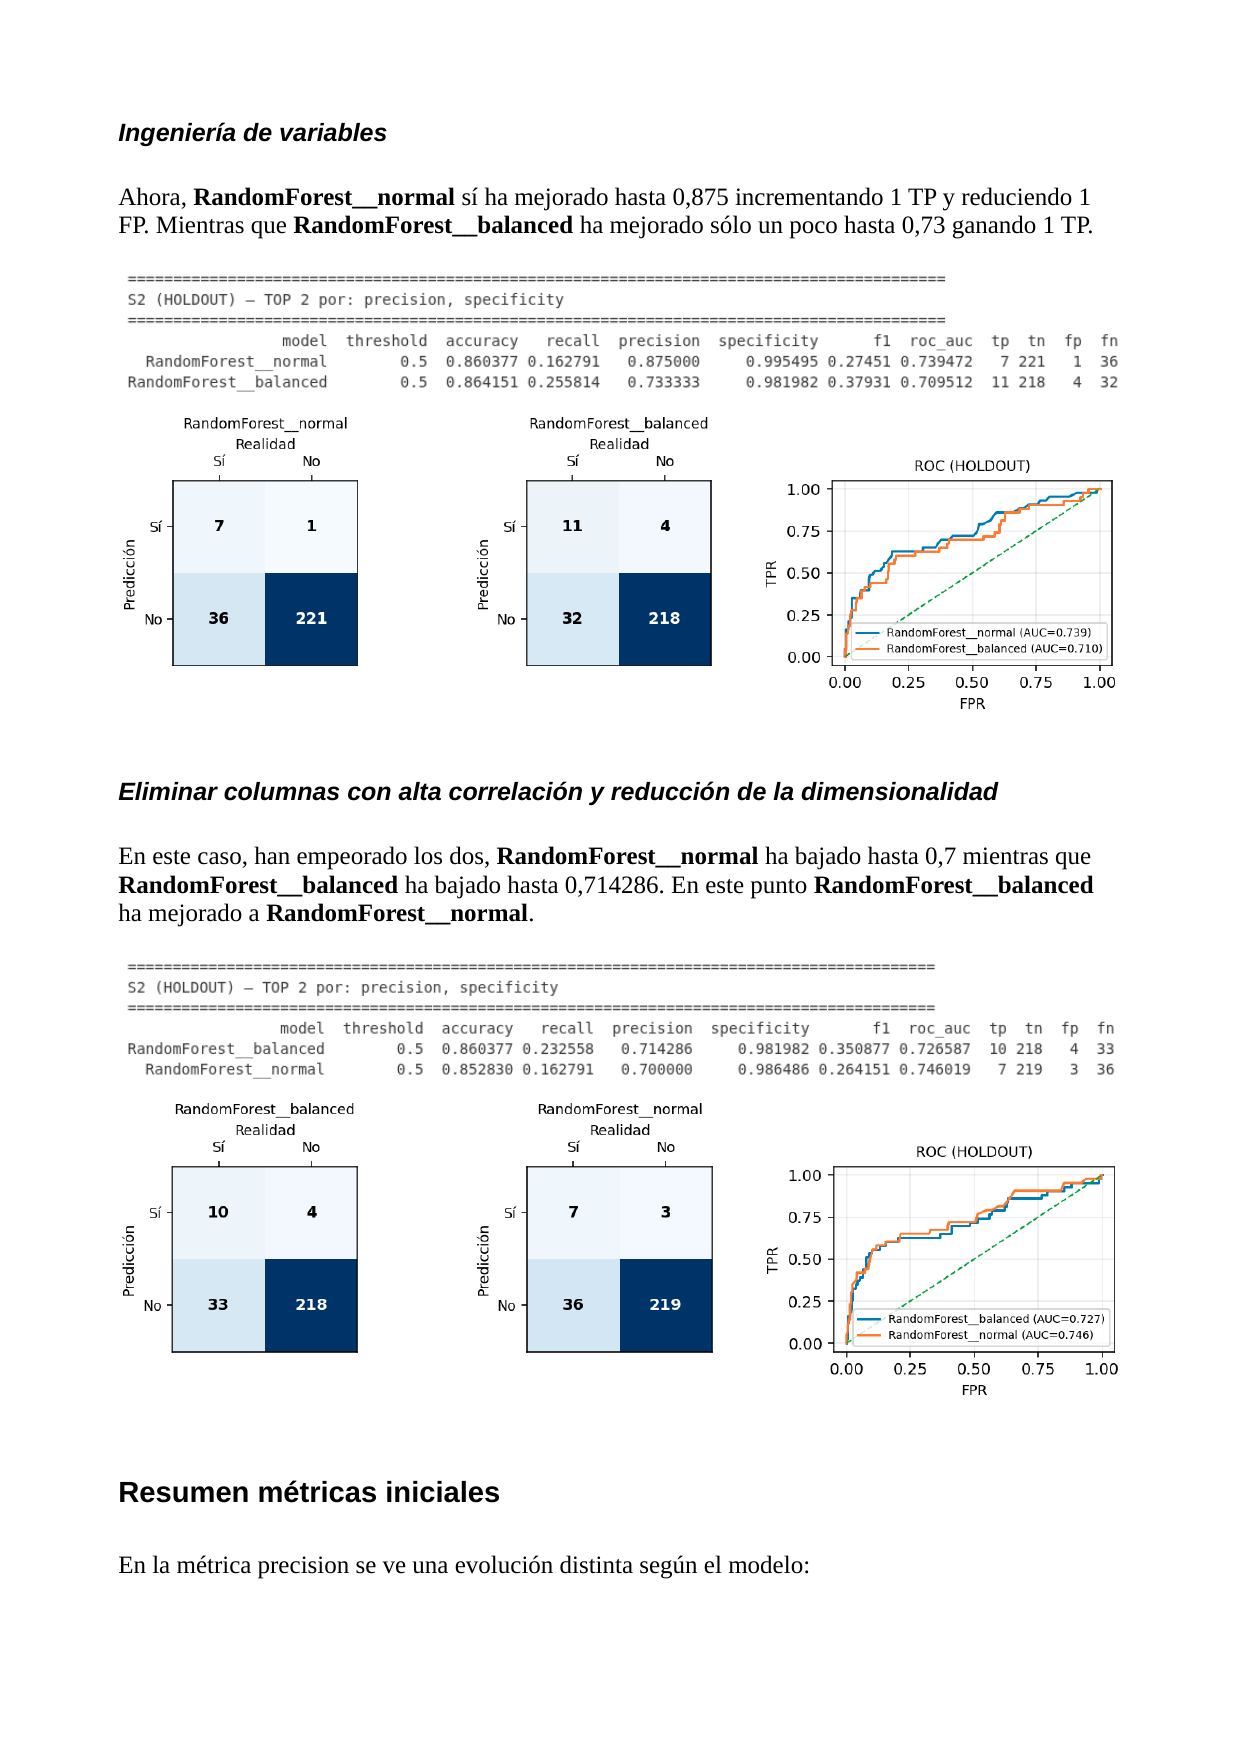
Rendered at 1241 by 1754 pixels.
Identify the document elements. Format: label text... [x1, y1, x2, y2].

subtitle Resumen métricas iniciales [118, 1475, 1122, 1508]
picture [118, 268, 1123, 395]
picture [118, 956, 1123, 1081]
subtitle Ingeniería de variables [118, 118, 1122, 147]
text Ahora, RandomForest__normal sí ha mejorado hasta 0,875 incrementando 1 TP y reduciendo 1 FP. Mientras que RandomForest__balanced ha mejorado sólo un poco hasta 0,73 ganando 1 TP. [118, 182, 1122, 239]
picture [118, 1089, 1123, 1403]
text En la métrica precision se ve una evolución distinta según el modelo: [118, 1550, 1122, 1578]
subtitle Eliminar columnas con alta correlación y reducción de la dimensionalidad [118, 777, 1122, 806]
text En este caso, han empeorado los dos, RandomForest__normal ha bajado hasta 0,7 mientras que RandomForest__balanced ha bajado hasta 0,714286. En este punto RandomForest__balanced ha mejorado a RandomForest__normal. [118, 841, 1122, 927]
picture [118, 412, 1123, 714]
